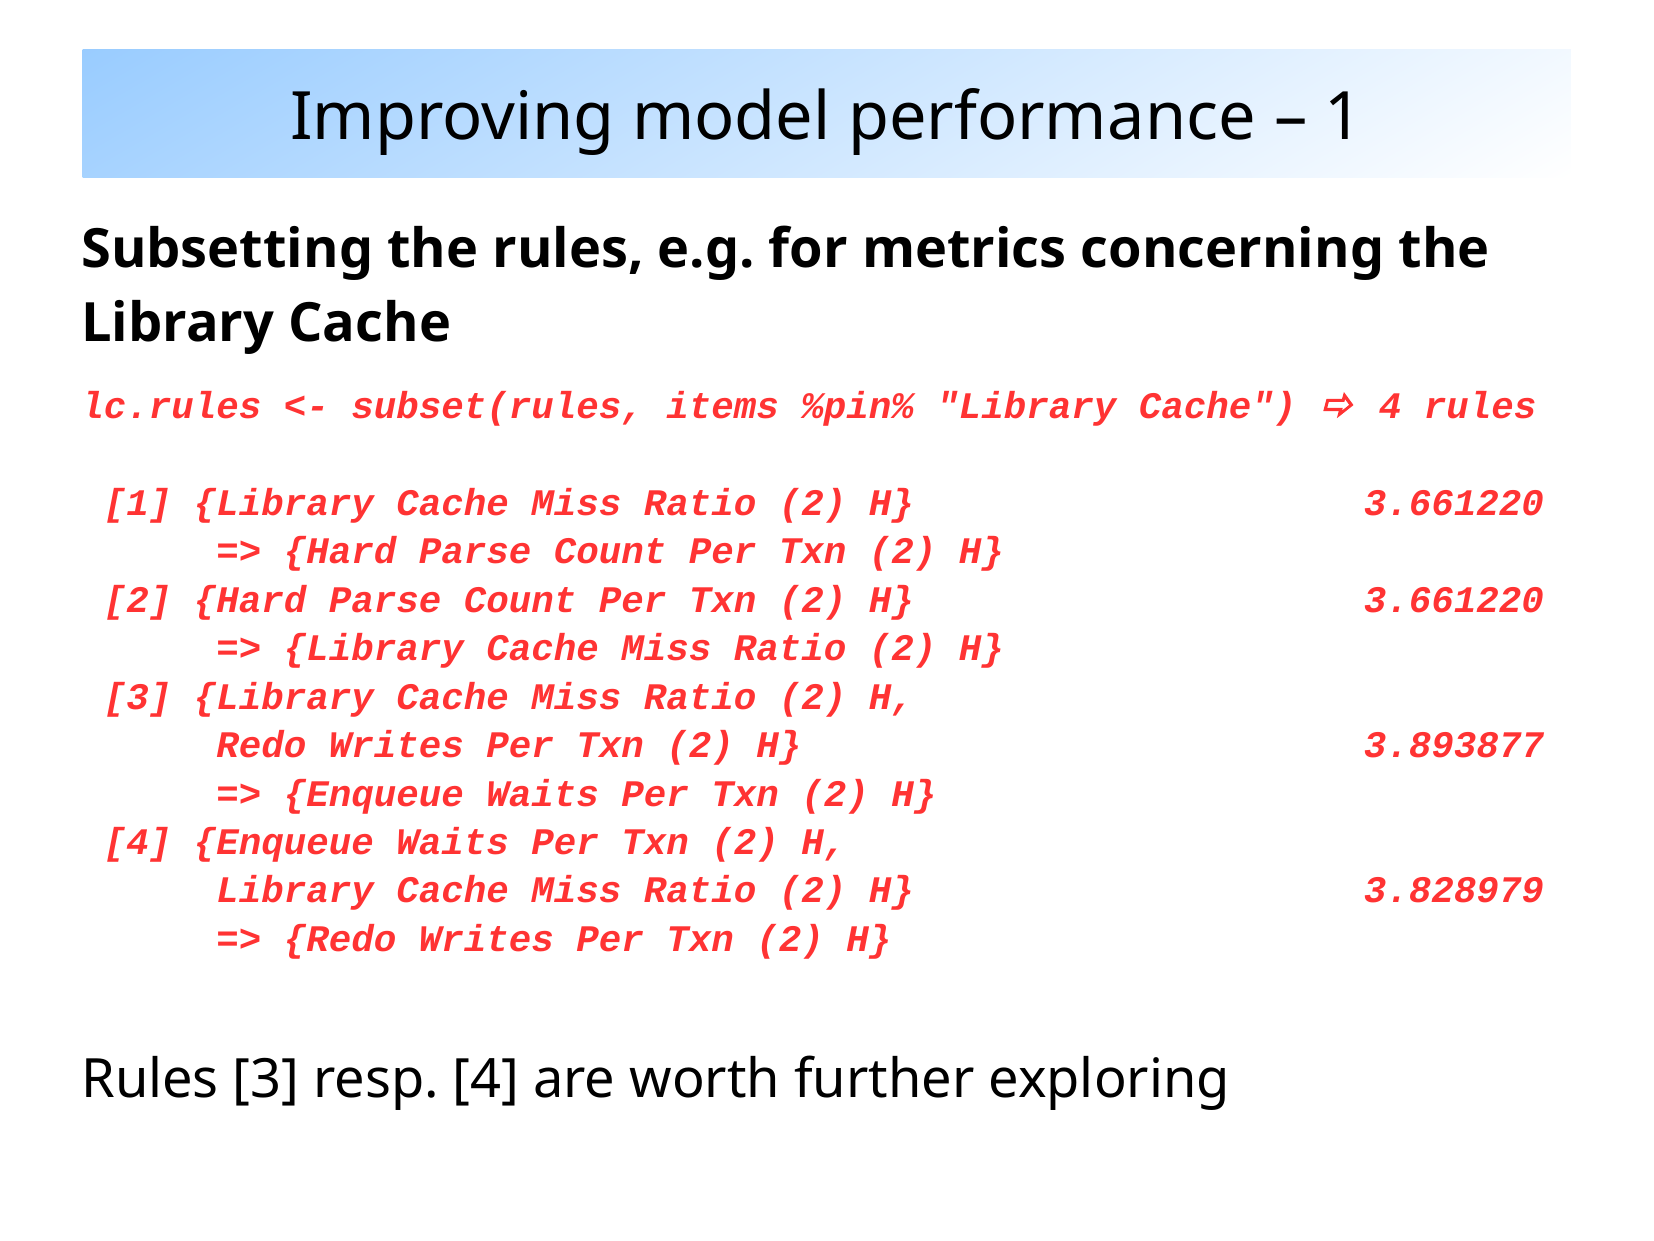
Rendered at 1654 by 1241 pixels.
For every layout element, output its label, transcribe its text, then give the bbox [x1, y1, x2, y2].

list [82, 366, 1571, 1134]
list Rules [3] resp. [4] are worth further exploring [81, 1039, 1570, 1146]
title Improving model performance – 1 [82, 49, 1571, 178]
list Subsetting the rules, e.g. for metrics concerning the Library Cache lc.rules <- subset(rules, items %pin% "Library Cache")  4 rules [1] {Library Cache Miss Ratio (2) H} 3.661220 => {Hard Parse Count Per Txn (2) H} [2] {Hard Parse Count Per Txn (2) H} 3.661220 => {Library Cache Miss Ratio (2) H} [3] {Library Cache Miss Ratio (2) H, Redo Writes Per Txn (2) H} 3.893877 => {Enqueue Waits Per Txn (2) H} [4] {Enqueue Waits Per Txn (2) H, Library Cache Miss Ratio (2) H} 3.828979 => {Redo Writes Per Txn (2) H} [81, 209, 1570, 1039]
